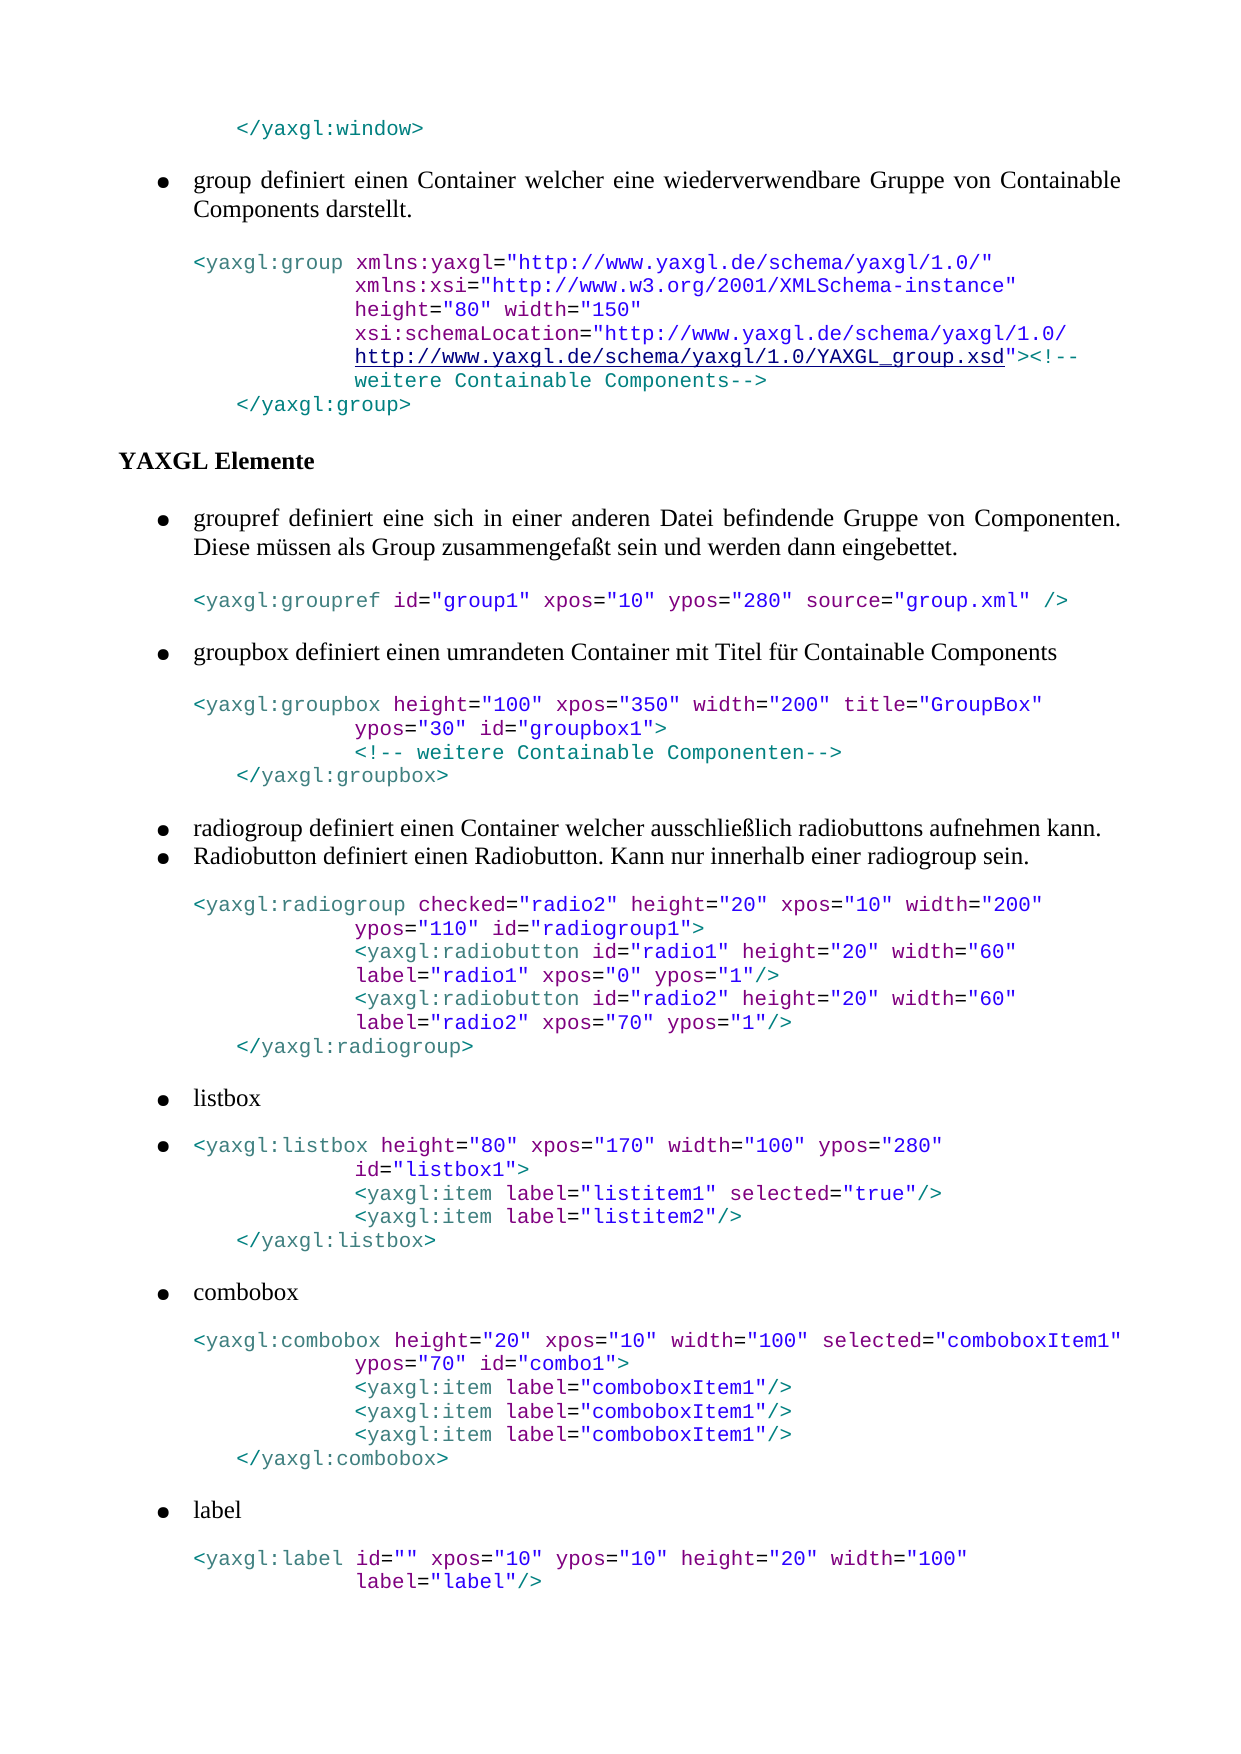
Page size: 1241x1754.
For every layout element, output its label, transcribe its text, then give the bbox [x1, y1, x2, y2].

text YAXGL Elemente [118, 446, 1122, 475]
list groupref definiert eine sich in einer anderen Datei befindende Gruppe von Componenten. Diese müssen als Group zusammengefaßt sein und werden dann eingebettet. [156, 503, 1122, 561]
list listbox [156, 1083, 1122, 1112]
text </yaxgl:listbox> [118, 1230, 1122, 1254]
text <yaxgl:item label="comboboxItem1"/> [118, 1401, 1122, 1424]
text </yaxgl:group> [118, 393, 1122, 417]
text <yaxgl:item label="listitem1" selected="true"/> [118, 1183, 1122, 1206]
list <yaxgl:label id="" xpos="10" ypos="10" height="20" width="100" label="label"/> [156, 1548, 1122, 1595]
list Radiobutton definiert einen Radiobutton. Kann nur innerhalb einer radiogroup sein. [156, 841, 1122, 870]
list groupbox definiert einen umrandeten Container mit Titel für Containable Components [156, 637, 1122, 666]
text </yaxgl:groupbox> [118, 765, 1122, 789]
list <yaxgl:listbox height="80" xpos="170" width="100" ypos="280" id="listbox1"> [156, 1135, 1122, 1183]
text <yaxgl:radiobutton id="radio1" height="20" width="60" label="radio1" xpos="0" ypos="1"/> [118, 941, 1122, 988]
list radiogroup definiert einen Container welcher ausschließlich radiobuttons aufnehmen kann. [156, 813, 1122, 841]
text <yaxgl:item label="comboboxItem1"/> [118, 1424, 1122, 1448]
list combobox [156, 1277, 1122, 1306]
text <yaxgl:item label="listitem2"/> [118, 1206, 1122, 1230]
text <yaxgl:radiobutton id="radio2" height="20" width="60" [118, 988, 1122, 1012]
list <yaxgl:combobox height="20" xpos="10" width="100" selected="comboboxItem1" ypos="70" id="combo1"> [156, 1330, 1122, 1377]
list <yaxgl:radiogroup checked="radio2" height="20" xpos="10" width="200" ypos="110" id="radiogroup1"> [156, 894, 1122, 941]
list <yaxgl:group xmlns:yaxgl="http://www.yaxgl.de/schema/yaxgl/1.0/" [156, 252, 1122, 275]
list <yaxgl:groupref id="group1" xpos="10" ypos="280" source="group.xml" /> [156, 590, 1122, 613]
text height="80" width="150" [118, 299, 1122, 323]
list <yaxgl:groupbox height="100" xpos="350" width="200" title="GroupBox" ypos="30" id="groupbox1"> [156, 694, 1122, 742]
text </yaxgl:radiogroup> [118, 1036, 1122, 1059]
text <!-- weitere Containable Componenten--> [118, 742, 1122, 765]
text <yaxgl:item label="comboboxItem1"/> [118, 1377, 1122, 1401]
text xmlns:xsi="http://www.w3.org/2001/XMLSchema-instance" [118, 275, 1122, 299]
list label [156, 1495, 1122, 1524]
text xsi:schemaLocation="http://www.yaxgl.de/schema/yaxgl/1.0/ http://www.yaxgl.de/schema/yaxgl/1.0/YAXGL_group.xsd"><!-- weitere Containable Components--> [118, 323, 1122, 393]
text </yaxgl:window> [118, 118, 1122, 142]
text </yaxgl:combobox> [118, 1448, 1122, 1472]
list group definiert einen Container welcher eine wiederverwendbare Gruppe von Containable Components darstellt. [156, 165, 1122, 223]
text label="radio2" xpos="70" ypos="1"/> [118, 1012, 1122, 1036]
